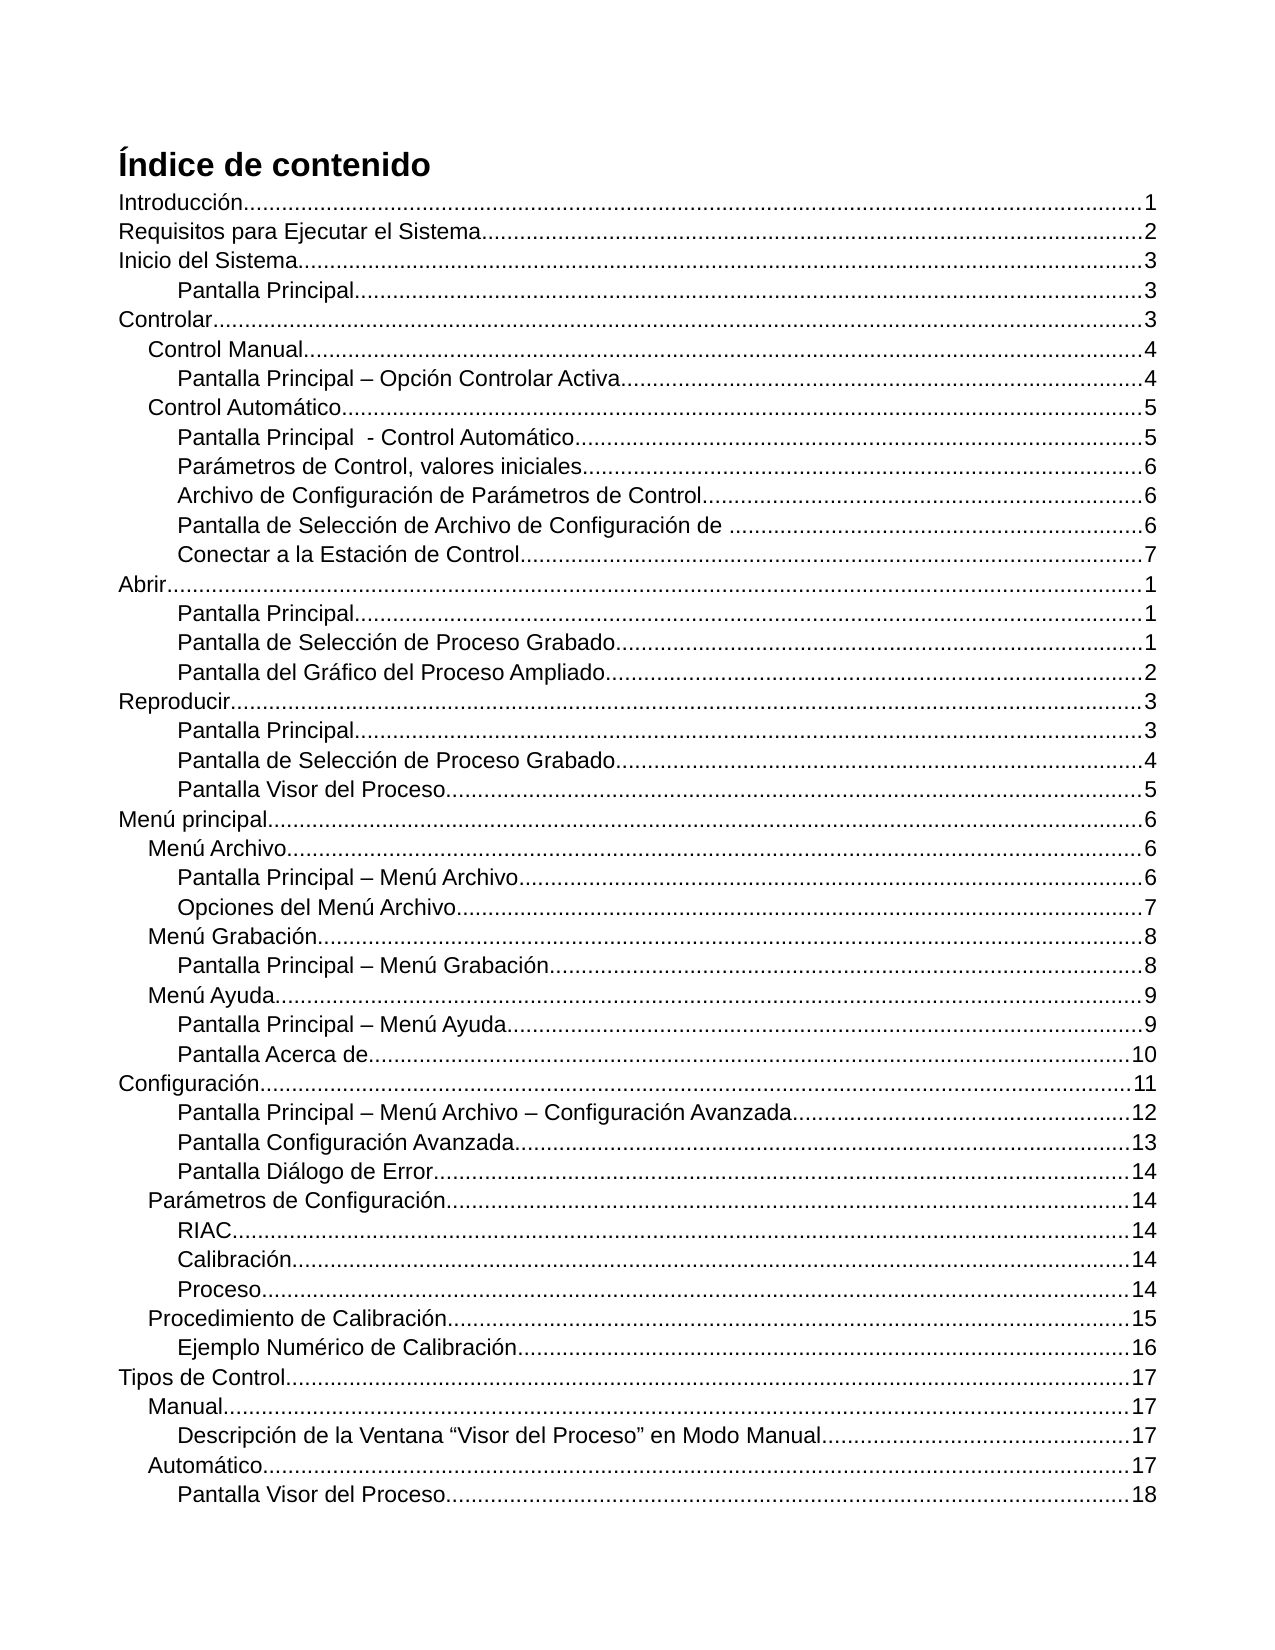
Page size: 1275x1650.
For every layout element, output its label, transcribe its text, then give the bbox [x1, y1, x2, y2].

text Pantalla Diálogo de Error 14 [177, 1159, 1157, 1184]
text Pantalla de Selección de Proceso Grabado 4 [177, 748, 1157, 773]
text Procedimiento de Calibración 15 [148, 1306, 1157, 1331]
text Menú Grabación 8 [148, 924, 1157, 949]
text Configuración 11 [118, 1071, 1157, 1096]
text Menú Ayuda 9 [148, 983, 1157, 1008]
text Parámetros de Control, valores iniciales 6 [177, 454, 1157, 479]
text Pantalla Principal – Menú Grabación 8 [177, 953, 1157, 979]
text Controlar 3 [118, 307, 1157, 333]
text Descripción de la Ventana “Visor del Proceso” en Modo Manual 17 [177, 1423, 1157, 1449]
text Calibración 14 [177, 1247, 1157, 1273]
text Menú principal 6 [118, 806, 1157, 832]
text Pantalla Acerca de 10 [177, 1041, 1157, 1067]
text Pantalla de Selección de Proceso Grabado 1 [177, 630, 1157, 656]
text Inicio del Sistema 3 [118, 248, 1157, 274]
text Proceso 14 [177, 1276, 1157, 1302]
text Manual 17 [148, 1394, 1157, 1419]
text Automático 17 [148, 1453, 1157, 1478]
text Pantalla Principal 3 [177, 718, 1157, 744]
text Parámetros de Configuración 14 [148, 1188, 1157, 1214]
text Reproducir 3 [118, 689, 1157, 714]
text Pantalla Visor del Proceso 5 [177, 777, 1157, 803]
text Pantalla Principal 3 [177, 278, 1157, 303]
text Pantalla Principal 1 [177, 601, 1157, 626]
text Pantalla Principal - Control Automático 5 [177, 424, 1157, 450]
text Pantalla del Gráfico del Proceso Ampliado 2 [177, 659, 1157, 685]
text Pantalla Principal – Menú Archivo – Configuración Avanzada 12 [177, 1100, 1157, 1126]
text Introducción 1 [118, 189, 1157, 215]
text Menú Archivo 6 [148, 836, 1157, 861]
text Abrir 1 [118, 571, 1157, 597]
text RIAC 14 [177, 1218, 1157, 1243]
text Ejemplo Numérico de Calibración 16 [177, 1335, 1157, 1361]
text Pantalla de Selección de Archivo de Configuración de 6 [177, 513, 1157, 538]
text Pantalla Visor del Proceso 18 [177, 1482, 1157, 1508]
text Conectar a la Estación de Control 7 [177, 542, 1157, 568]
text Control Automático 5 [148, 395, 1157, 421]
text Pantalla Principal – Opción Controlar Activa 4 [177, 366, 1157, 391]
text Pantalla Configuración Avanzada 13 [177, 1129, 1157, 1155]
text Archivo de Configuración de Parámetros de Control 6 [177, 483, 1157, 509]
text Requisitos para Ejecutar el Sistema 2 [118, 219, 1157, 244]
text Pantalla Principal – Menú Ayuda 9 [177, 1012, 1157, 1038]
text Opciones del Menú Archivo 7 [177, 894, 1157, 920]
text Pantalla Principal – Menú Archivo 6 [177, 865, 1157, 891]
text Tipos de Control 17 [118, 1364, 1157, 1390]
subtitle Índice de contenido [118, 147, 1157, 184]
text Control Manual 4 [148, 336, 1157, 362]
